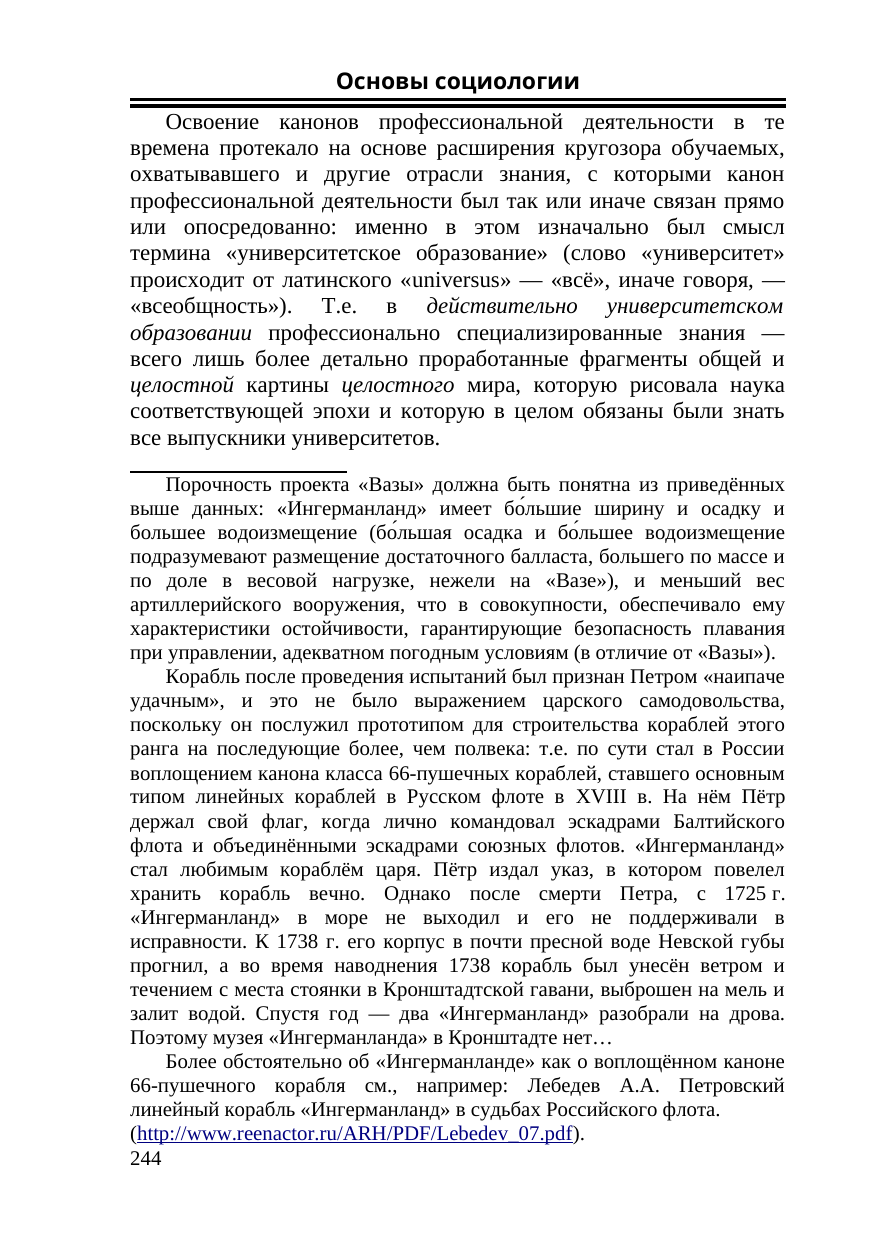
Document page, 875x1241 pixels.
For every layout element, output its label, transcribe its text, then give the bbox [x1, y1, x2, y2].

text (http://www.reenactor.ru/ARH/PDF/Lebedev_07.pdf). [130, 1121, 786, 1145]
text Освоение канонов профессиональной деятельности в те времена протекало на основе расширения кругозора обучаемых, охватывавшего и другие отрасли знания, с которыми канон профессиональной деятельности был так или иначе связан прямо или опосредованно: именно в этом изначально был смысл термина «университетское образование» (слово «университет» происходит от латинского «universus» — «всё», иначе говоря, — «всеобщность»). Т.е. в действительно университетском образовании профессионально специализированные знания — всего лишь более детально проработанные фрагменты общей и целостной картины целостного мира, которую рисовала наука соответствующей эпохи и которую в целом обязаны были знать все выпускники университетов. [130, 108, 786, 450]
text Порочность проекта «Вазы» должна быть понятна из приведённых выше данных: «Ингерманланд» имеет бо́льшие ширину и осадку и большее водоизмещение (бо́льшая осадка и бо́льшее водоизмещение подразумевают размещение достаточного балласта, большего по массе и по доле в весовой нагрузке, нежели на «Вазе»), и меньший вес артиллерийского вооружения, что в совокупности, обеспечивало ему характеристики остойчивости, гарантирующие безопасность плавания при управлении, адекватном погодным условиям (в отличие от «Вазы»). [130, 472, 786, 664]
text Корабль после проведения испытаний был признан Петром «наипаче удачным», и это не было выражением царского самодовольства, поскольку он послужил прототипом для строительства кораблей этого ранга на последующие более, чем полвека: т.е. по сути стал в России воплощением канона класса 66-пушечных кораблей, ставшего основным типом линейных кораблей в Русском флоте в XVIII в. На нём Пётр держал свой флаг, когда лично командовал эскадрами Балтийского флота и объединёнными эскадрами союзных флотов. «Ингерманланд» стал любимым кораблём царя. Пётр издал указ, в котором повелел хранить корабль вечно. Однако после смерти Петра, с 1725 г. «Ингерманланд» в море не выходил и его не поддерживали в исправности. К 1738 г. его корпус в почти пресной воде Невской губы прогнил, а во время наводнения 1738 корабль был унесён ветром и течением с места стоянки в Кронштадтской гавани, выброшен на мель и залит водой. Спустя год — два «Ингерманланд» разобрали на дрова. Поэтому музея «Ингерманланда» в Кронштадте нет… [130, 664, 786, 1049]
text Более обстоятельно об «Ингерманланде» как о воплощённом каноне 66-пушечного корабля см., например: Лебедев А.А. Петровский линейный корабль «Ингерманланд» в судьбах Российского флота. [130, 1049, 786, 1121]
